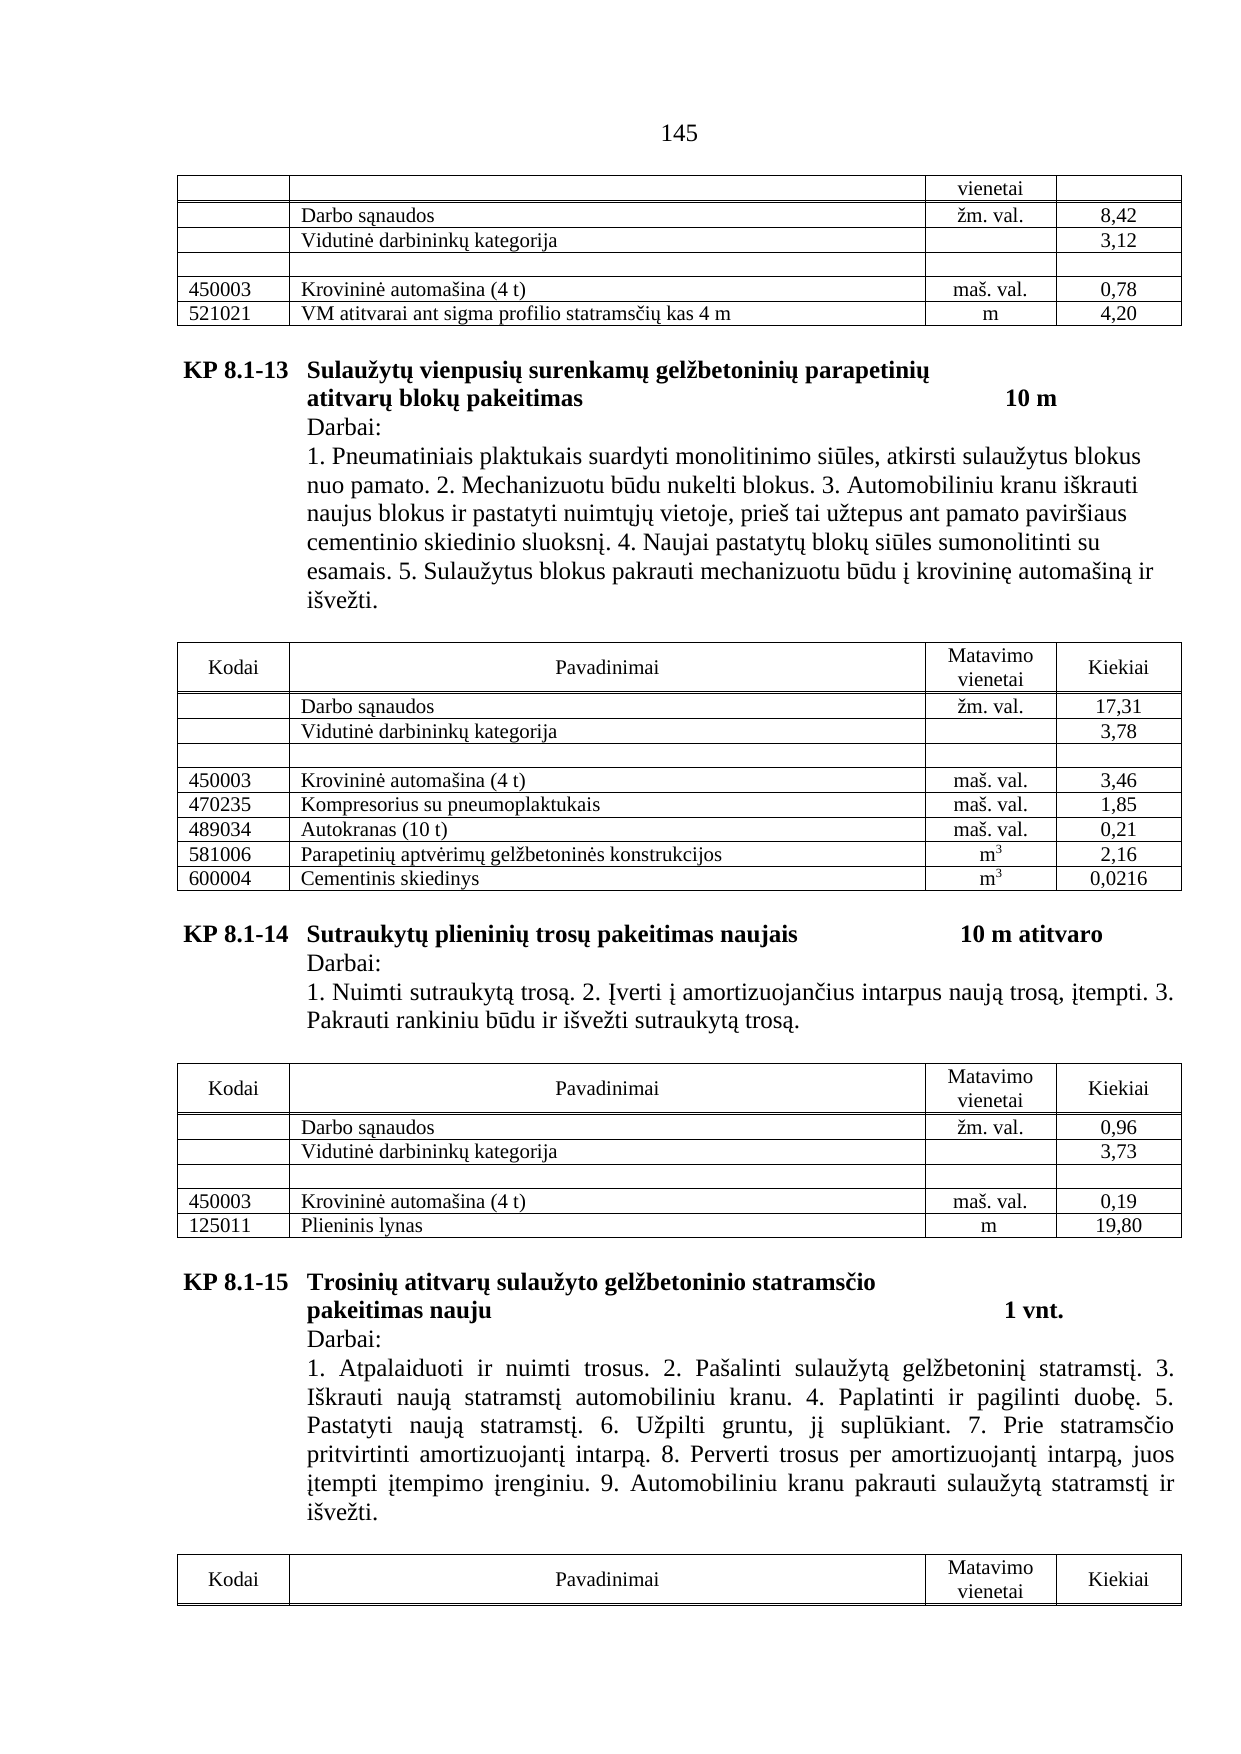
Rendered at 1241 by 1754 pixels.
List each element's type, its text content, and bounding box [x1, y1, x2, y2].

table_header Pavadinimai [290, 1555, 925, 1603]
table_cell žm. val. [926, 203, 1056, 227]
table_header KP 8.1-15 [177, 1267, 301, 1324]
table_cell Darbo sąnaudos [290, 203, 925, 227]
table_header Kiekiai [1057, 643, 1181, 691]
table_cell Darbo sąnaudos [290, 1115, 925, 1139]
table_cell Autokranas (10 t) [290, 818, 925, 841]
table_cell m3 [926, 867, 1056, 890]
table_cell [1057, 253, 1181, 276]
table_cell [1057, 1165, 1181, 1188]
table_cell 450003 [178, 768, 289, 792]
table_cell [1057, 744, 1181, 767]
table_cell maš. val. [926, 793, 1056, 816]
table_cell Darbai: 1. Nuimti sutraukytą trosą. 2. Įverti į amortizuojančius intarpus naują trosą, įtempti. 3. Pakrauti rankiniu būdu ir išvežti sutraukytą trosą. [301, 948, 1181, 1034]
table_cell 3,73 [1057, 1140, 1181, 1163]
table_cell [926, 253, 1056, 276]
table_cell [178, 719, 289, 743]
table_cell [178, 228, 289, 252]
table_cell maš. val. [926, 768, 1056, 792]
table_cell žm. val. [926, 1115, 1056, 1139]
table_header [178, 176, 289, 200]
table_cell m [926, 1214, 1056, 1237]
table_header Kiekiai [1057, 1064, 1181, 1112]
table_cell Darbai: 1. Pneumatiniais plaktukais suardyti monolitinimo siūles, atkirsti sulaužytus blokus nuo pamato. 2. Mechanizuotu būdu nukelti blokus. 3. Automobiliniu kranu iškrauti naujus blokus ir pastatyti nuimtųjų vietoje, prieš tai užtepus ant pamato paviršiaus cementinio skiedinio sluoksnį. 4. Naujai pastatytų blokų siūles sumonolitinti su esamais. 5. Sulaužytus blokus pakrauti mechanizuotu būdu į krovininę automašiną ir išvežti. [301, 412, 1181, 613]
table_cell [926, 1140, 1056, 1163]
table_cell [177, 948, 301, 1034]
table_cell [178, 694, 289, 718]
table_cell Krovininė automašina (4 t) [290, 1189, 925, 1213]
table_cell [178, 253, 289, 276]
table_cell Darbai: 1. Atpalaiduoti ir nuimti trosus. 2. Pašalinti sulaužytą gelžbetoninį statramstį. 3. Iškrauti naują statramstį automobiliniu kranu. 4. Paplatinti ir pagilinti duobę. 5. Pastatyti naują statramstį. 6. Užpilti gruntu, jį suplūkiant. 7. Prie statramsčio pritvirtinti amortizuojantį intarpą. 8. Perverti trosus per amortizuojantį intarpą, juos įtempti įtempimo įrenginiu. 9. Automobiliniu kranu pakrauti sulaužytą statramstį ir išvežti. [301, 1324, 1181, 1525]
table_cell Vidutinė darbininkų kategorija [290, 1140, 925, 1163]
table_cell [177, 1324, 301, 1525]
table_header [290, 176, 925, 200]
table_cell 600004 [178, 867, 289, 890]
table_cell Krovininė automašina (4 t) [290, 768, 925, 792]
table_cell Vidutinė darbininkų kategorija [290, 228, 925, 252]
table_cell Vidutinė darbininkų kategorija [290, 719, 925, 743]
table_cell [290, 253, 925, 276]
table_header Kiekiai [1057, 1555, 1181, 1603]
table_header Kodai [178, 1064, 289, 1112]
table_cell 3,46 [1057, 768, 1181, 792]
table_header Sulaužytų vienpusių surenkamų gelžbetoninių parapetinių atitvarų blokų pakeitimas [301, 355, 999, 412]
table_cell 450003 [178, 1189, 289, 1213]
table_cell 489034 [178, 818, 289, 841]
table_header vienetai [926, 176, 1056, 200]
table_header 1 vnt. [998, 1267, 1181, 1324]
table_cell [178, 1115, 289, 1139]
table_cell 8,42 [1057, 203, 1181, 227]
table_cell [177, 412, 301, 613]
table_cell 3,78 [1057, 719, 1181, 743]
table_cell m3 [926, 842, 1056, 866]
table_cell [178, 744, 289, 767]
table_header Pavadinimai [290, 1064, 925, 1112]
table_cell [926, 1165, 1056, 1188]
table_cell [926, 719, 1056, 743]
table_cell Cementinis skiedinys [290, 867, 925, 890]
table_cell [178, 1165, 289, 1188]
table_header Kodai [178, 1555, 289, 1603]
table_cell 521021 [178, 302, 289, 325]
table_header [1057, 176, 1181, 200]
table_cell 0,19 [1057, 1189, 1181, 1213]
table_cell 4,20 [1057, 302, 1181, 325]
table_cell [926, 744, 1056, 767]
table_cell [290, 744, 925, 767]
table_cell VM atitvarai ant sigma profilio statramsčių kas 4 m [290, 302, 925, 325]
table_cell Krovininė automašina (4 t) [290, 277, 925, 301]
table_cell 0,96 [1057, 1115, 1181, 1139]
table_cell 450003 [178, 277, 289, 301]
table_header Kodai [178, 643, 289, 691]
table_cell 0,0216 [1057, 867, 1181, 890]
table_header 10 m atitvaro [954, 919, 1181, 948]
table_cell 1,85 [1057, 793, 1181, 816]
table_cell maš. val. [926, 1189, 1056, 1213]
table_cell Kompresorius su pneumoplaktukais [290, 793, 925, 816]
table_cell maš. val. [926, 818, 1056, 841]
table_cell 19,80 [1057, 1214, 1181, 1237]
table_cell 3,12 [1057, 228, 1181, 252]
table_cell [178, 1140, 289, 1163]
table_header Trosinių atitvarų sulaužyto gelžbetoninio statramsčio pakeitimas nauju [301, 1267, 998, 1324]
table_header KP 8.1-14 [177, 919, 301, 948]
table_cell 581006 [178, 842, 289, 866]
table_cell 0,21 [1057, 818, 1181, 841]
table_cell 17,31 [1057, 694, 1181, 718]
table_cell Plieninis lynas [290, 1214, 925, 1237]
table_cell 470235 [178, 793, 289, 816]
table_header Matavimo vienetai [926, 643, 1056, 691]
table_cell [178, 203, 289, 227]
table_cell Parapetinių aptvėrimų gelžbetoninės konstrukcijos [290, 842, 925, 866]
table_cell 0,78 [1057, 277, 1181, 301]
table_cell [926, 228, 1056, 252]
table_header KP 8.1-13 [177, 355, 301, 412]
table_cell Darbo sąnaudos [290, 694, 925, 718]
table_header Matavimo vienetai [926, 1064, 1056, 1112]
table_cell žm. val. [926, 694, 1056, 718]
table_cell m [926, 302, 1056, 325]
table_cell maš. val. [926, 277, 1056, 301]
table_header 10 m [999, 355, 1181, 412]
table_cell 125011 [178, 1214, 289, 1237]
table_header Matavimo vienetai [926, 1555, 1056, 1603]
table_cell [290, 1165, 925, 1188]
table_cell 2,16 [1057, 842, 1181, 866]
table_header Sutraukytų plieninių trosų pakeitimas naujais [301, 919, 954, 948]
table_header Pavadinimai [290, 643, 925, 691]
